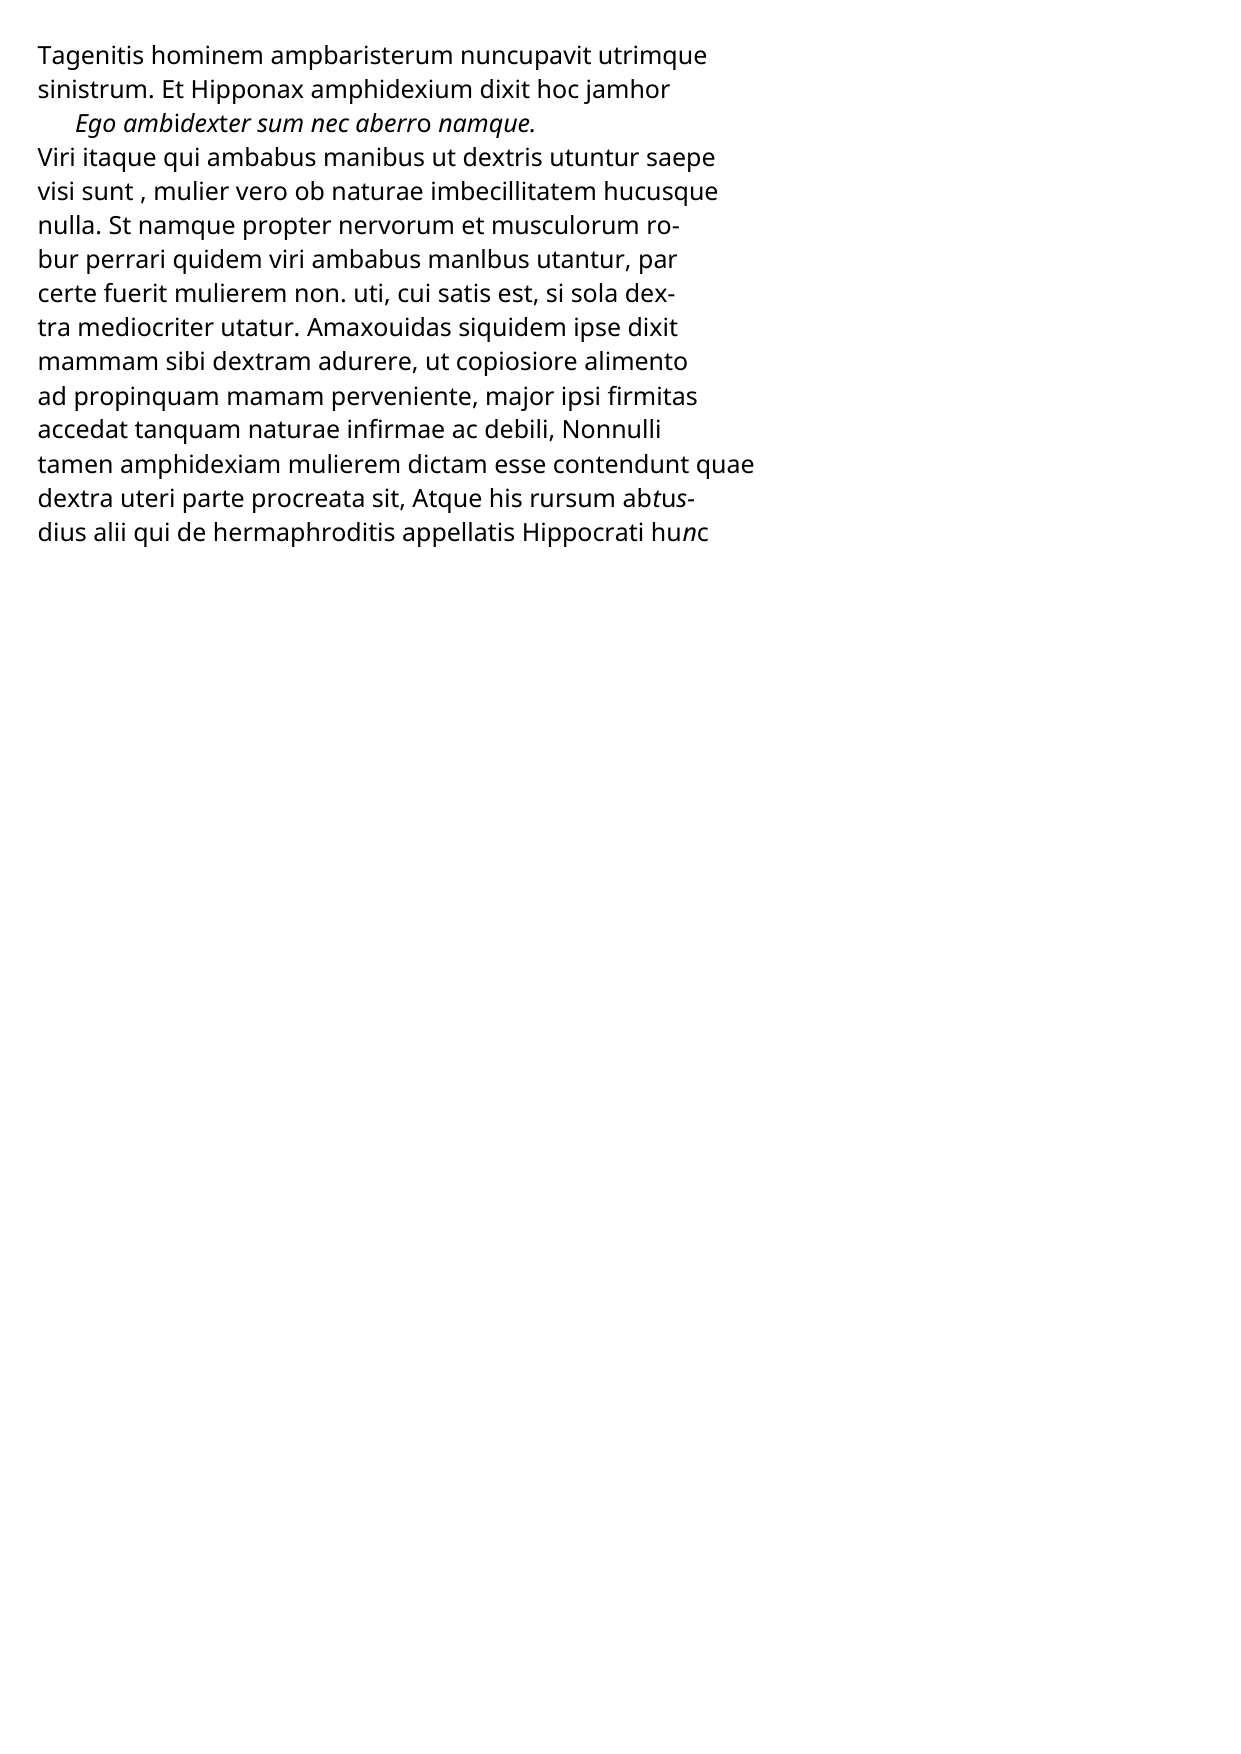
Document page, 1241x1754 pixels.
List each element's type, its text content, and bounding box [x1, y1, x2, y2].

text Tagenitis hominem ampbaristerum nuncupavit utrimque sinistrum. Et Hipponax amphidexium dixit hoc jamhor [37, 37, 1203, 106]
text Ego ambidexter sum nec aberro namque. [37, 106, 1203, 140]
text Viri itaque qui ambabus manibus ut dextris utuntur saepe visi sunt , mulier vero ob naturae imbecillitatem hucusque nulla. St namque propter nervorum et musculorum ro- bur perrari quidem viri ambabus manlbus utantur, par certe fuerit mulierem non. uti, cui satis est, si sola dex- tra mediocriter utatur. Amaxouidas siquidem ipse dixit mammam sibi dextram adurere, ut copiosiore alimento ad propinquam mamam perveniente, major ipsi firmitas accedat tanquam naturae infirmae ac debili, Nonnulli tamen amphidexiam mulierem dictam esse contendunt quae dextra uteri parte procreata sit, Atque his rursum abtus- dius alii qui de hermaphroditis appellatis Hippocrati hunc [37, 140, 1203, 548]
